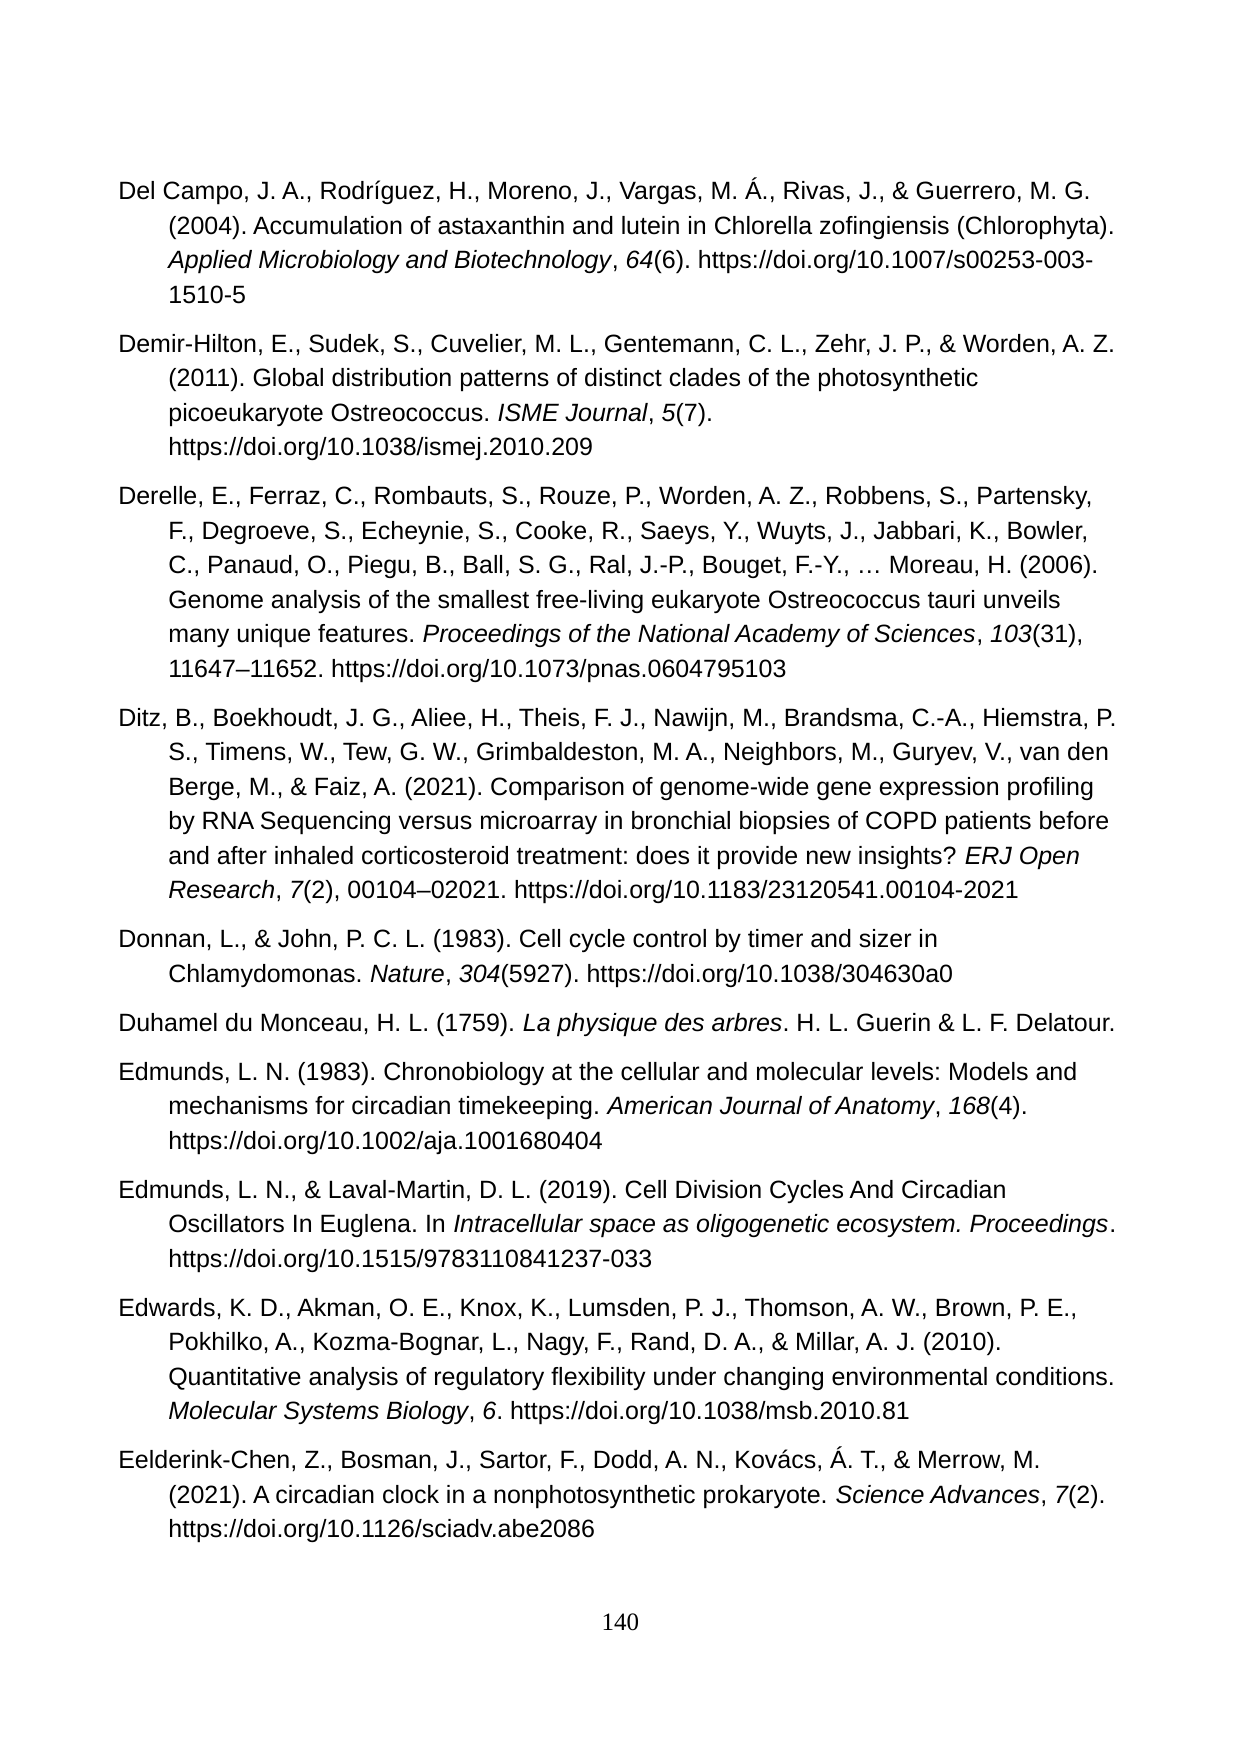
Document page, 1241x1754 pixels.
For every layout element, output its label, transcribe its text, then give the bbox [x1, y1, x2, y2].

text Donnan, L., & John, P. C. L. (1983). Cell cycle control by timer and sizer in Chlamydomonas. Nature, 304(5927). https://doi.org/10.1038/304630a0 [118, 924, 1122, 987]
text Edmunds, L. N., & Laval-Martin, D. L. (2019). Cell Division Cycles And Circadian Oscillators In Euglena. In Intracellular space as oligogenetic ecosystem. Proceedings. https://doi.org/10.1515/9783110841237-033 [118, 1175, 1122, 1273]
text Eelderink-Chen, Z., Bosman, J., Sartor, F., Dodd, A. N., Kovács, Á. T., & Merrow, M. (2021). A circadian clock in a nonphotosynthetic prokaryote. Science Advances, 7(2). https://doi.org/10.1126/sciadv.abe2086 [118, 1445, 1122, 1543]
text Ditz, B., Boekhoudt, J. G., Aliee, H., Theis, F. J., Nawijn, M., Brandsma, C.-A., Hiemstra, P. S., Timens, W., Tew, G. W., Grimbaldeston, M. A., Neighbors, M., Guryev, V., van den Berge, M., & Faiz, A. (2021). Comparison of genome-wide gene expression profiling by RNA Sequencing versus microarray in bronchial biopsies of COPD patients before and after inhaled corticosteroid treatment: does it provide new insights? ERJ Open Research, 7(2), 00104–02021. https://doi.org/10.1183/23120541.00104-2021 [118, 703, 1122, 904]
text Duhamel du Monceau, H. L. (1759). La physique des arbres. H. L. Guerin & L. F. Delatour. [118, 1008, 1122, 1037]
text Del Campo, J. A., Rodríguez, H., Moreno, J., Vargas, M. Á., Rivas, J., & Guerrero, M. G. (2004). Accumulation of astaxanthin and lutein in Chlorella zofingiensis (Chlorophyta). Applied Microbiology and Biotechnology, 64(6). https://doi.org/10.1007/s00253-003-1510-5 [118, 176, 1122, 308]
text Derelle, E., Ferraz, C., Rombauts, S., Rouze, P., Worden, A. Z., Robbens, S., Partensky, F., Degroeve, S., Echeynie, S., Cooke, R., Saeys, Y., Wuyts, J., Jabbari, K., Bowler, C., Panaud, O., Piegu, B., Ball, S. G., Ral, J.-P., Bouget, F.-Y., … Moreau, H. (2006). Genome analysis of the smallest free-living eukaryote Ostreococcus tauri unveils many unique features. Proceedings of the National Academy of Sciences, 103(31), 11647–11652. https://doi.org/10.1073/pnas.0604795103 [118, 481, 1122, 682]
text Edmunds, L. N. (1983). Chronobiology at the cellular and molecular levels: Models and mechanisms for circadian timekeeping. American Journal of Anatomy, 168(4). https://doi.org/10.1002/aja.1001680404 [118, 1057, 1122, 1154]
text Demir-Hilton, E., Sudek, S., Cuvelier, M. L., Gentemann, C. L., Zehr, J. P., & Worden, A. Z. (2011). Global distribution patterns of distinct clades of the photosynthetic picoeukaryote Ostreococcus. ISME Journal, 5(7). https://doi.org/10.1038/ismej.2010.209 [118, 329, 1122, 461]
text Edwards, K. D., Akman, O. E., Knox, K., Lumsden, P. J., Thomson, A. W., Brown, P. E., Pokhilko, A., Kozma-Bognar, L., Nagy, F., Rand, D. A., & Millar, A. J. (2010). Quantitative analysis of regulatory flexibility under changing environmental conditions. Molecular Systems Biology, 6. https://doi.org/10.1038/msb.2010.81 [118, 1293, 1122, 1425]
